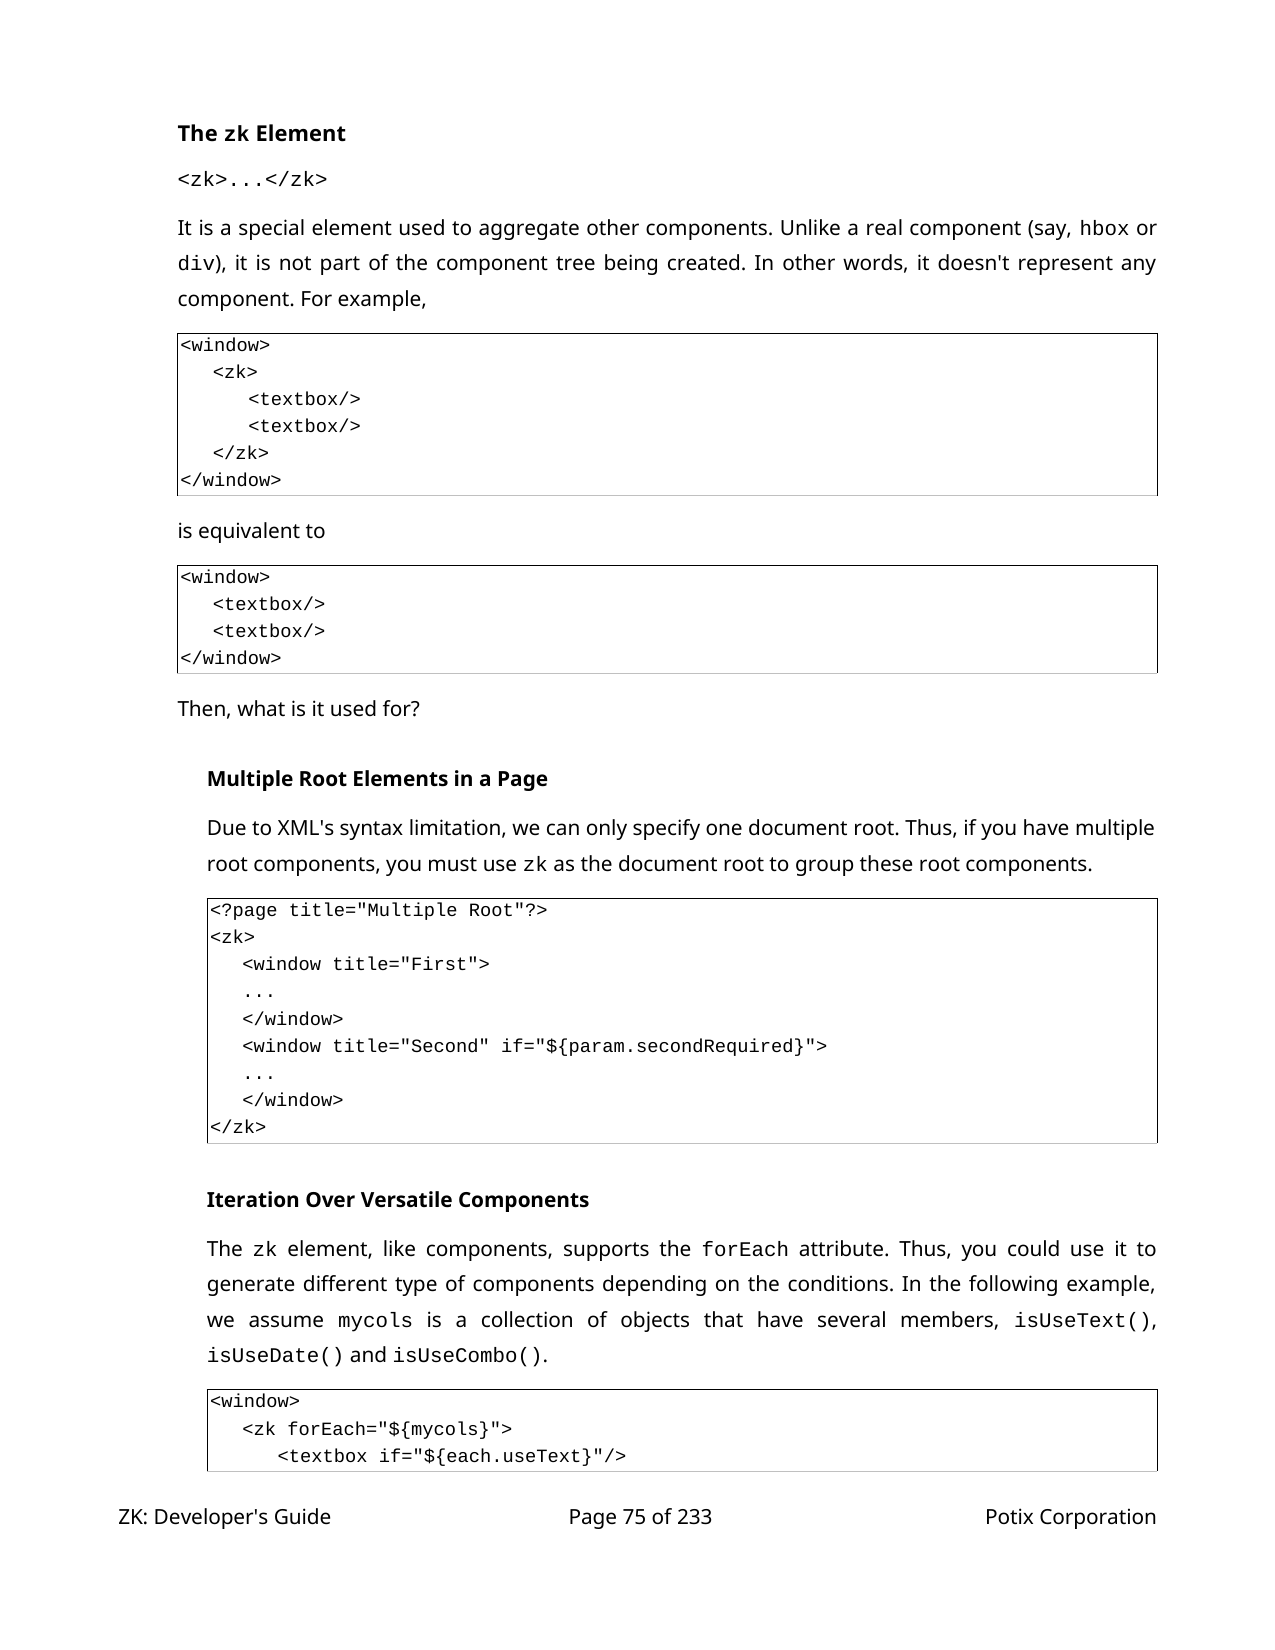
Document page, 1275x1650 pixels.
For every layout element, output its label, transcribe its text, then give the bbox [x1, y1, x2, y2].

text </window> [208, 1007, 1157, 1031]
text <?page title="Multiple Root"?> [208, 899, 1157, 922]
text is equivalent to [177, 516, 1157, 544]
text The zk element, like components, supports the forEach attribute. Thus, you could use it to generate different type of components depending on the conditions. In the following example, we assume mycols is a collection of objects that have several members, isUseText(), isUseDate() and isUseCombo(). [207, 1234, 1157, 1369]
text </window> [178, 468, 1157, 495]
subtitle Multiple Root Elements in a Page [207, 764, 1157, 793]
text Then, what is it used for? [177, 694, 1157, 722]
text <window> [208, 1390, 1157, 1414]
text </window> [178, 646, 1157, 673]
text <window title="First"> [208, 952, 1157, 976]
subtitle The zk Element [177, 118, 1157, 148]
subtitle Iteration Over Versatile Components [207, 1185, 1157, 1213]
text <window> [178, 334, 1157, 357]
text </zk> [208, 1115, 1157, 1143]
text ... [208, 1061, 1157, 1085]
text ... [208, 979, 1157, 1004]
text <window title="Second" if="${param.secondRequired}"> [208, 1034, 1157, 1058]
text Due to XML's syntax limitation, we can only specify one document root. Thus, if you have multiple root components, you must use zk as the document root to group these root components. [207, 813, 1157, 877]
text </zk> [178, 441, 1157, 465]
text <zk> [178, 360, 1157, 384]
text <window> [178, 566, 1157, 589]
text <zk forEach="${mycols}"> [208, 1417, 1157, 1441]
text </window> [208, 1088, 1157, 1112]
text <zk>...</zk> [177, 169, 1157, 192]
text <zk> [208, 925, 1157, 949]
text <textbox/> <textbox/> [178, 387, 1157, 438]
text <textbox/> <textbox/> [178, 592, 1157, 643]
text <textbox if="${each.useText}"/> [208, 1444, 1157, 1471]
text It is a special element used to aggregate other components. Unlike a real component (say, hbox or div), it is not part of the component tree being created. In other words, it doesn't represent any component. For example, [177, 213, 1157, 312]
